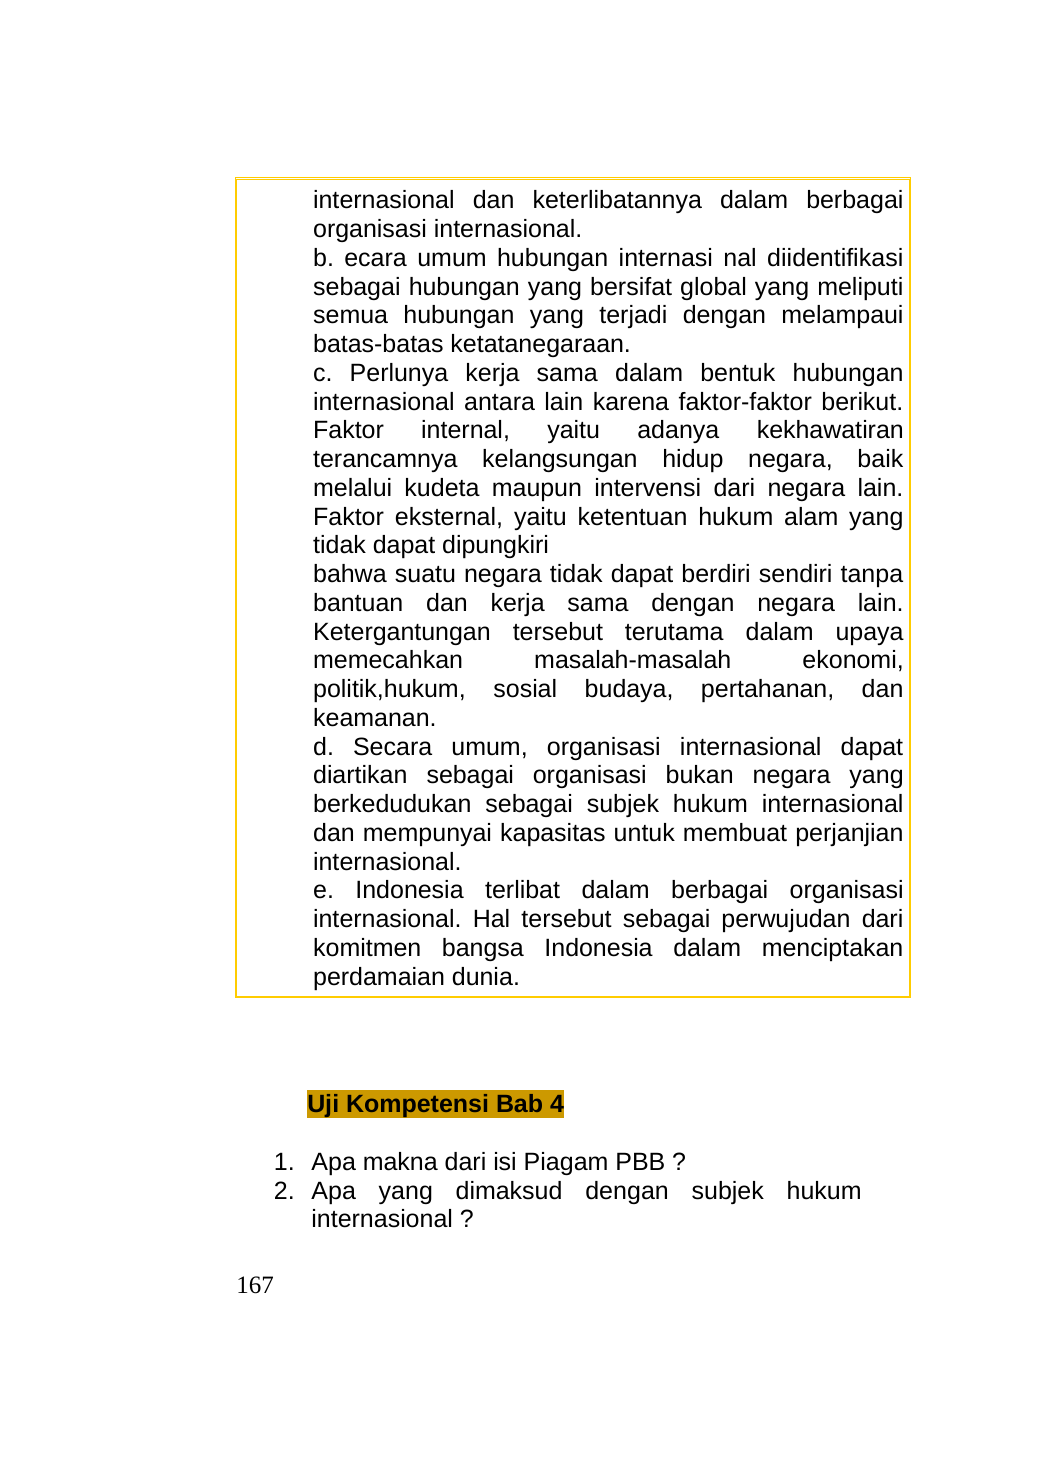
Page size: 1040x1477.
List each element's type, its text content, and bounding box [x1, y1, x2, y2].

list Apa makna dari isi Piagam PBB ? [274, 1147, 862, 1176]
list Apa yang dimaksud dengan subjek hukum internasional ? [274, 1176, 862, 1233]
table_header internasional dan keterlibatannya dalam berbagai organisasi internasional. b. ecara umum hubungan internasi nal diidentifikasi sebagai hubungan yang bersifat global yang meliputi semua hubungan yang terjadi dengan melampaui batas-batas ketatanegaraan. c. Perlunya kerja sama dalam bentuk hubungan internasional antara lain karena faktor-faktor berikut. Faktor internal, yaitu adanya kekhawatiran terancamnya kelangsungan hidup negara, baik melalui kudeta maupun intervensi dari negara lain. Faktor eksternal, yaitu ketentuan hukum alam yang tidak dapat dipungkiri bahwa suatu negara tidak dapat berdiri sendiri tanpa bantuan dan kerja sama dengan negara lain. Ketergantungan tersebut terutama dalam upaya memecahkan masalah-masalah ekonomi, politik,hukum, sosial budaya, pertahanan, dan keamanan. d. Secara umum, organisasi internasional dapat diartikan sebagai organisasi bukan negara yang berkedudukan sebagai subjek hukum internasional dan mempunyai kapasitas untuk membuat perjanjian internasional. e. Indonesia terlibat dalam berbagai organisasi internasional. Hal tersebut sebagai perwujudan dari komitmen bangsa Indonesia dalam menciptakan perdamaian dunia. [237, 180, 909, 996]
text Uji Kompetensi Bab 4 [307, 1089, 862, 1118]
